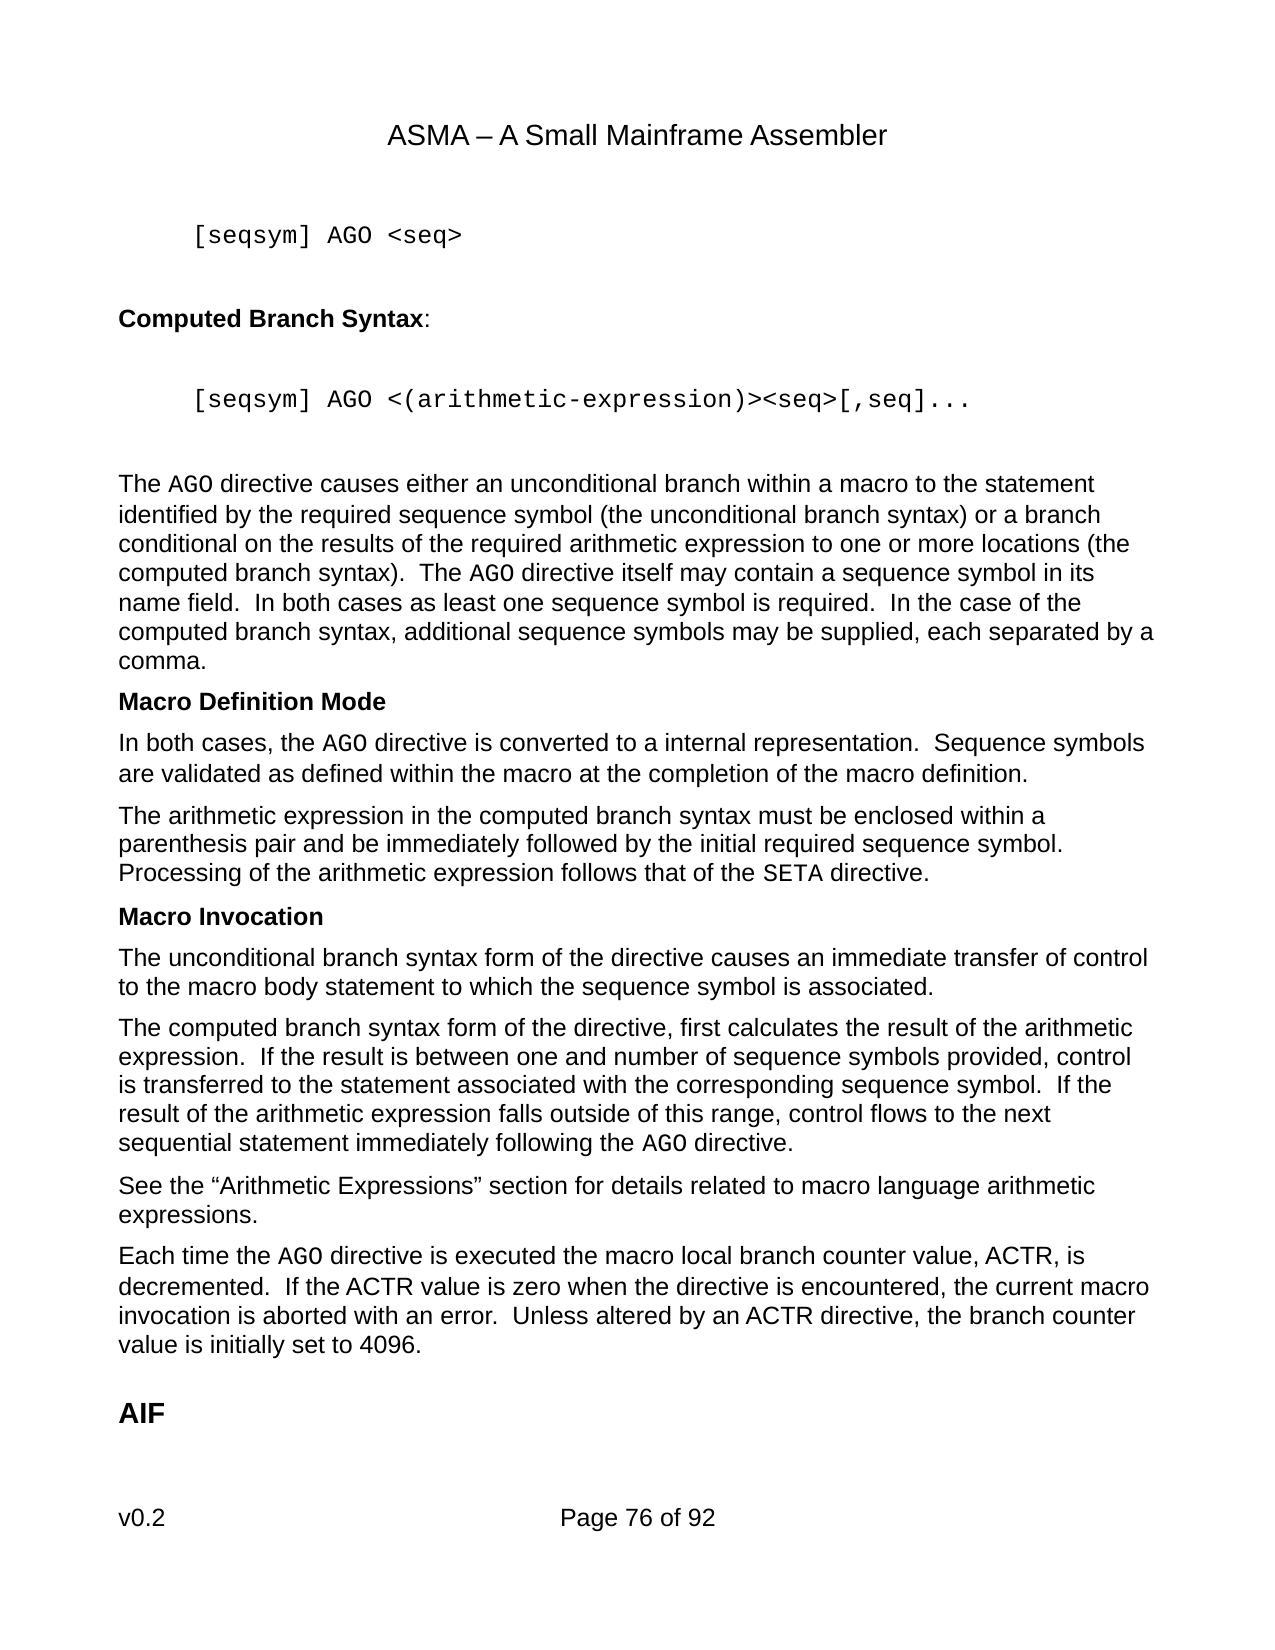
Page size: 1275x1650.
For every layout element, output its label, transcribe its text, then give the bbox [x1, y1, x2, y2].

text [seqsym] AGO <seq> [192, 222, 1157, 251]
subtitle AIF [118, 1396, 1157, 1429]
text In both cases, the AGO directive is converted to a internal representation. Sequence symbols are validated as defined within the macro at the completion of the macro definition. [118, 728, 1157, 788]
text The unconditional branch syntax form of the directive causes an immediate transfer of control to the macro body statement to which the sequence symbol is associated. [118, 943, 1157, 1000]
text Macro Invocation [118, 902, 1157, 930]
text [seqsym] AGO <(arithmetic-expression)><seq>[,seq]... [192, 387, 1157, 415]
text The AGO directive causes either an unconditional branch within a macro to the statement identified by the required sequence symbol (the unconditional branch syntax) or a branch conditional on the results of the required arithmetic expression to one or more locations (the computed branch syntax). The AGO directive itself may contain a sequence symbol in its name field. In both cases as least one sequence symbol is required. In the case of the computed branch syntax, additional sequence symbols may be supplied, each separated by a comma. [118, 469, 1157, 675]
text The arithmetic expression in the computed branch syntax must be enclosed within a parenthesis pair and be immediately followed by the initial required sequence symbol. Processing of the arithmetic expression follows that of the SETA directive. [118, 801, 1157, 889]
text Macro Definition Mode [118, 687, 1157, 716]
text See the “Arithmetic Expressions” section for details related to macro language arithmetic expressions. [118, 1171, 1157, 1229]
text Each time the AGO directive is executed the macro local branch counter value, ACTR, is decremented. If the ACTR value is zero when the directive is encountered, the current macro invocation is aborted with an error. Unless altered by an ACTR directive, the branch counter value is initially set to 4096. [118, 1241, 1157, 1358]
text Computed Branch Syntax: [118, 304, 1157, 333]
text The computed branch syntax form of the directive, first calculates the result of the arithmetic expression. If the result is between one and number of sequence symbols provided, control is transferred to the statement associated with the corresponding sequence symbol. If the result of the arithmetic expression falls outside of this range, control flows to the next sequential statement immediately following the AGO directive. [118, 1013, 1157, 1159]
